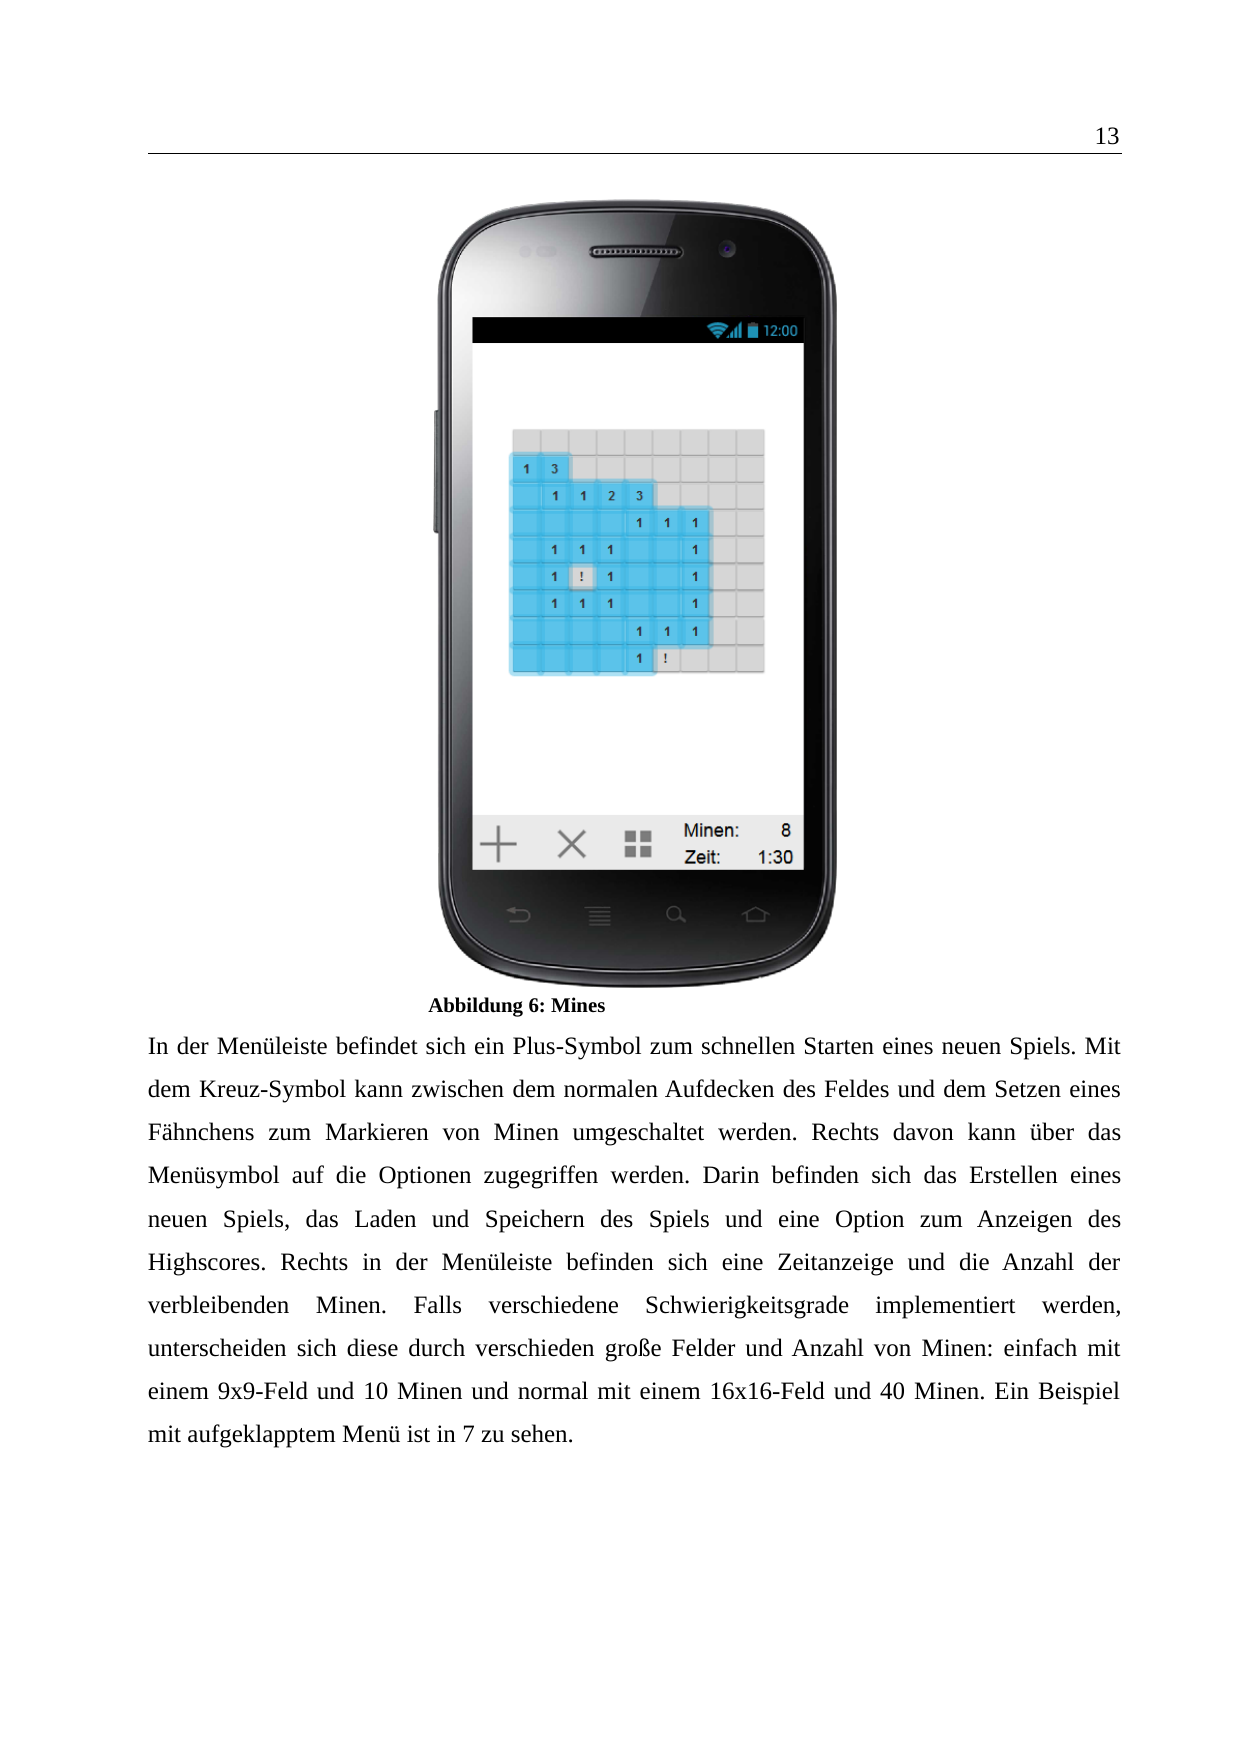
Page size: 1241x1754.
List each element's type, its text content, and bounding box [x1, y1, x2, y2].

picture [428, 194, 842, 993]
text In der Menüleiste befindet sich ein Plus-Symbol zum schnellen Starten eines neuen Spiels. Mit dem Kreuz-Symbol kann zwischen dem normalen Aufdecken des Feldes und dem Setzen eines Fähnchens zum Markieren von Minen umgeschaltet werden. Rechts davon kann über das Menüsymbol auf die Optionen zugegriffen werden. Darin befinden sich das Erstellen eines neuen Spiels, das Laden und Speichern des Spiels und eine Option zum Anzeigen des Highscores. Rechts in der Menüleiste befinden sich eine Zeitanzeige und die Anzahl der verbleibenden Minen. Falls verschiedene Schwierigkeitsgrade implementiert werden, unterscheiden sich diese durch verschieden große Felder und Anzahl von Minen: einfach mit einem 9x9-Feld und 10 Minen und normal mit einem 16x16-Feld und 40 Minen. Ein Beispiel mit aufgeklapptem Menü ist in Abbildung 7 zu sehen. [148, 990, 1122, 1448]
text Abbildung 6: Mines [428, 993, 842, 1017]
